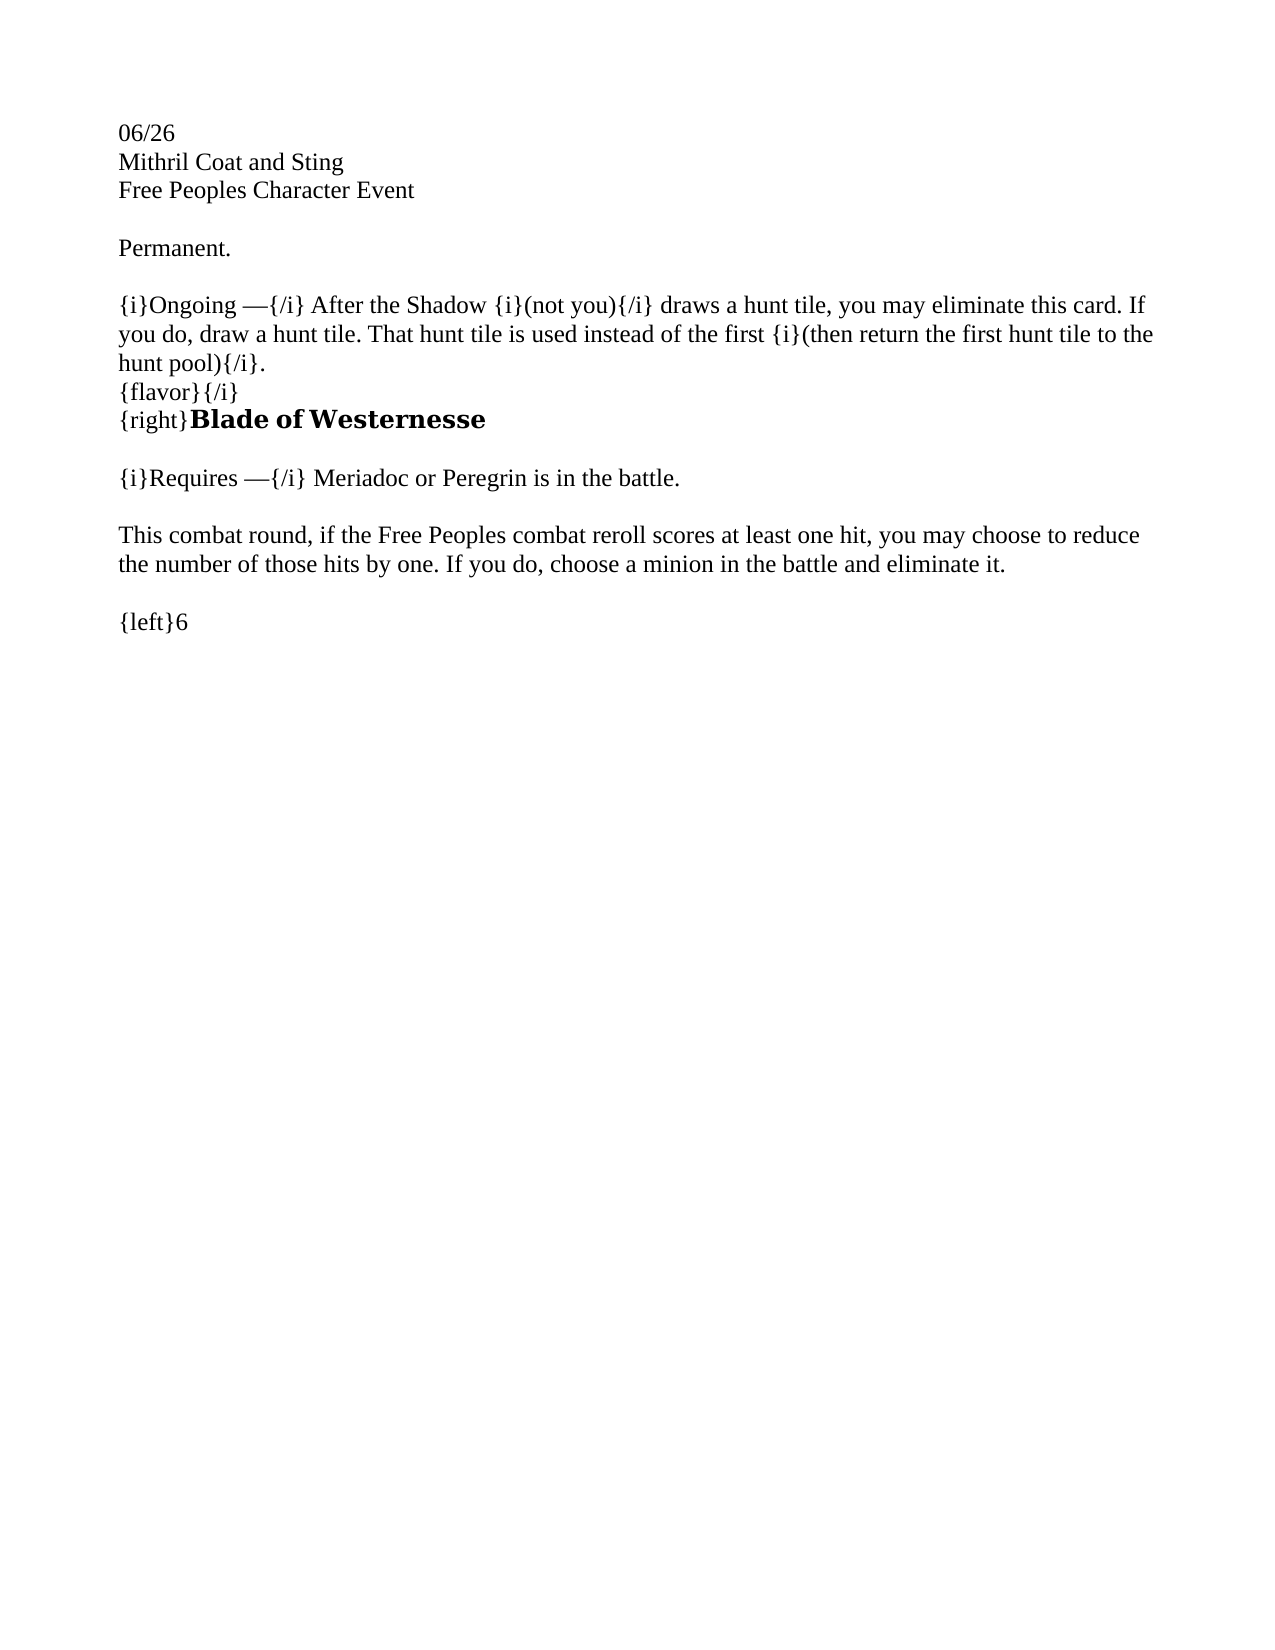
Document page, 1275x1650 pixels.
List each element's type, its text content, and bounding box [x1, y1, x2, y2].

text {left}6 [118, 607, 1157, 636]
text This combat round, if the Free Peoples combat reroll scores at least one hit, you may choose to reduce the number of those hits by one. If you do, choose a minion in the battle and eliminate it. [118, 521, 1157, 578]
text Free Peoples Character Event [118, 176, 1157, 204]
text Mithril Coat and Sting [118, 147, 1157, 176]
text {flavor}{/i} [118, 377, 1157, 406]
text 06/26 [118, 118, 1157, 147]
text {i}Ongoing —{/i} After the Shadow {i}(not you){/i} draws a hunt tile, you may eliminate this card. If you do, draw a hunt tile. That hunt tile is used instead of the first {i}(then return the first hunt tile to the hunt pool){/i}. [118, 291, 1157, 377]
text {i}Requires —{/i} Meriadoc or Peregrin is in the battle. [118, 463, 1157, 492]
text {right}𝐁𝐥𝐚𝐝𝐞 𝐨𝐟 𝐖𝐞𝐬𝐭𝐞𝐫𝐧𝐞𝐬𝐬𝐞 [118, 406, 1157, 434]
text Permanent. [118, 233, 1157, 262]
